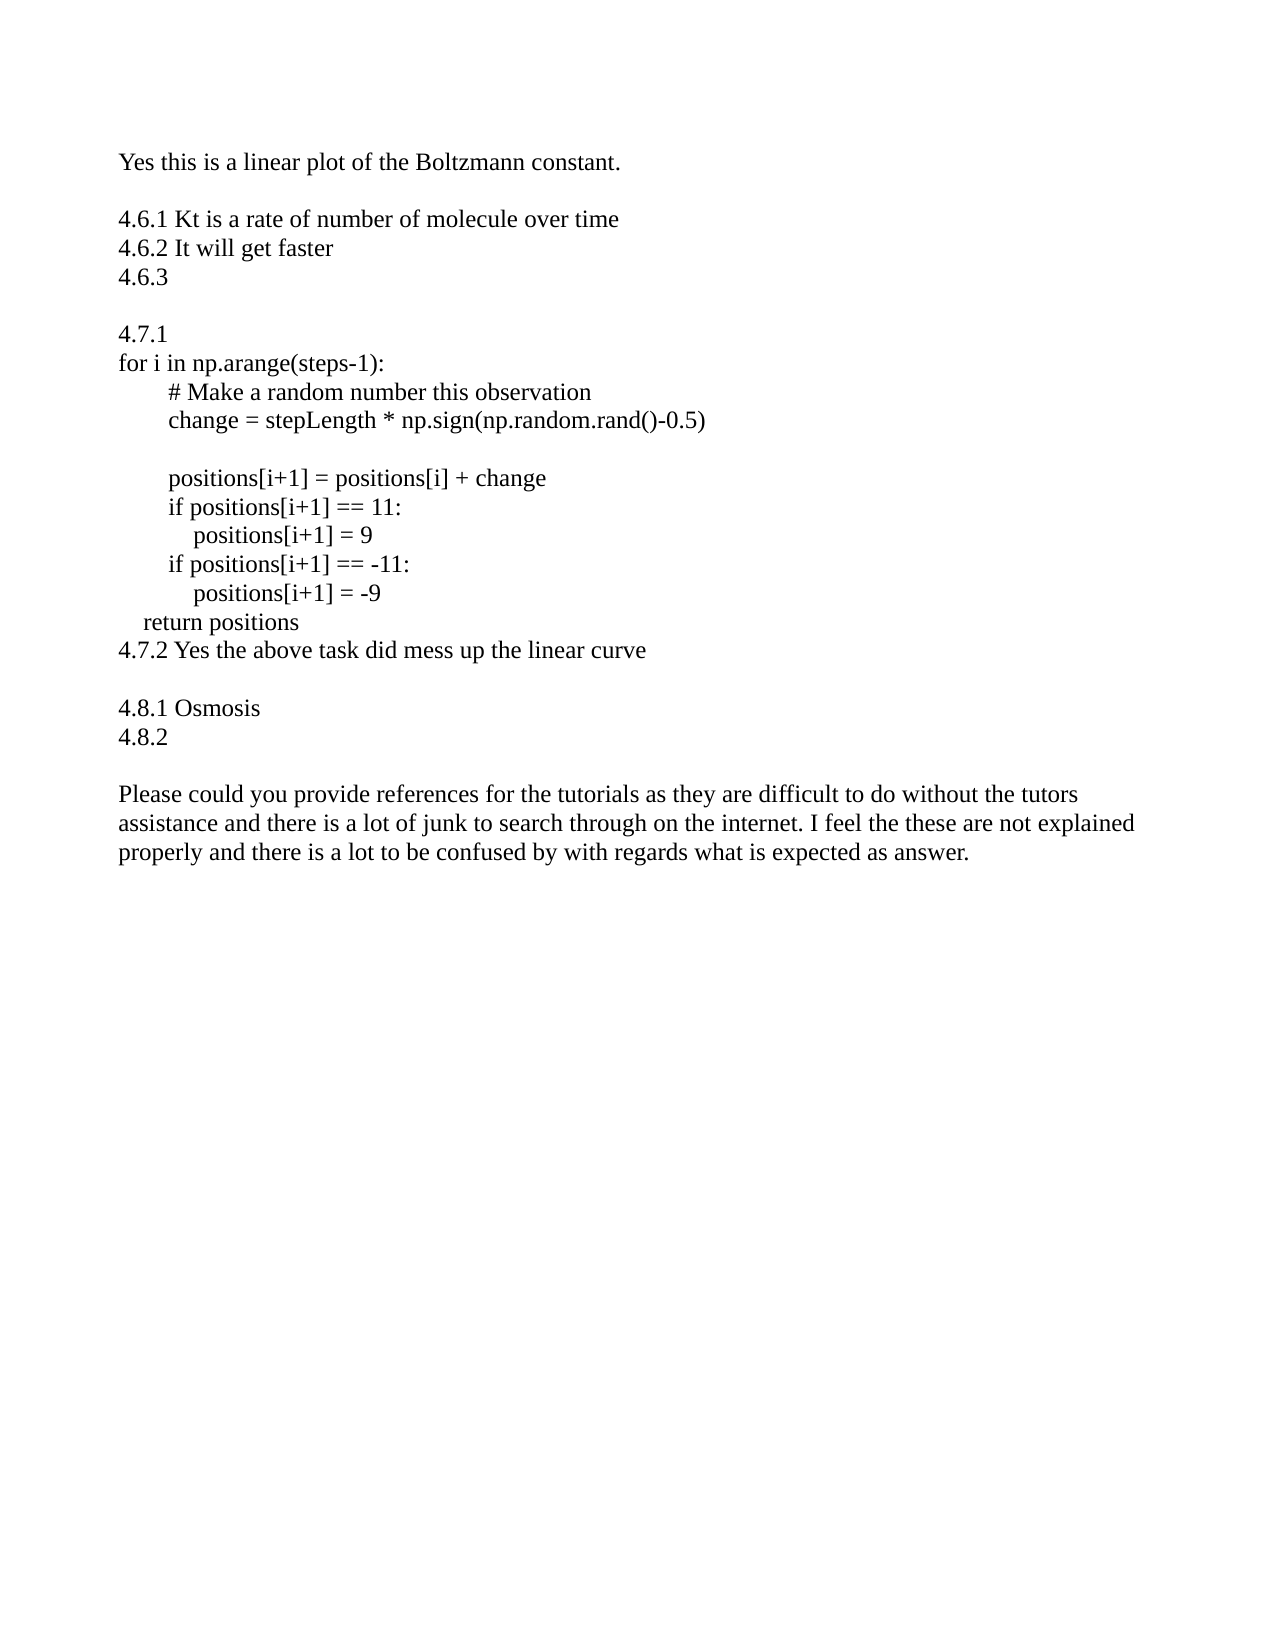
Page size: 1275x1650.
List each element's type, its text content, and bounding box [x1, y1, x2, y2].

text positions[i+1] = positions[i] + change [118, 463, 1157, 492]
text return positions [118, 607, 1157, 636]
text for i in np.arange(steps-1): [118, 348, 1157, 377]
text 4.8.2 [118, 722, 1157, 751]
text positions[i+1] = -9 [118, 578, 1157, 607]
text 4.7.2 Yes the above task did mess up the linear curve [118, 636, 1157, 664]
text 4.6.3 [118, 262, 1157, 291]
text 4.6.2 It will get faster [118, 233, 1157, 262]
text 4.6.1 Kt is a rate of number of molecule over time [118, 204, 1157, 233]
text 4.7.1 [118, 319, 1157, 348]
text 4.8.1 Osmosis [118, 693, 1157, 722]
text # Make a random number this observation [118, 377, 1157, 406]
text Please could you provide references for the tutorials as they are difficult to do without the tutors assistance and there is a lot of junk to search through on the internet. I feel the these are not explained properly and there is a lot to be confused by with regards what is expected as answer. [118, 779, 1157, 866]
text if positions[i+1] == 11: [118, 492, 1157, 521]
text if positions[i+1] == -11: [118, 549, 1157, 578]
text positions[i+1] = 9 [118, 521, 1157, 549]
text change = stepLength * np.sign(np.random.rand()-0.5) [118, 406, 1157, 434]
text Yes this is a linear plot of the Boltzmann constant. [118, 147, 1157, 176]
